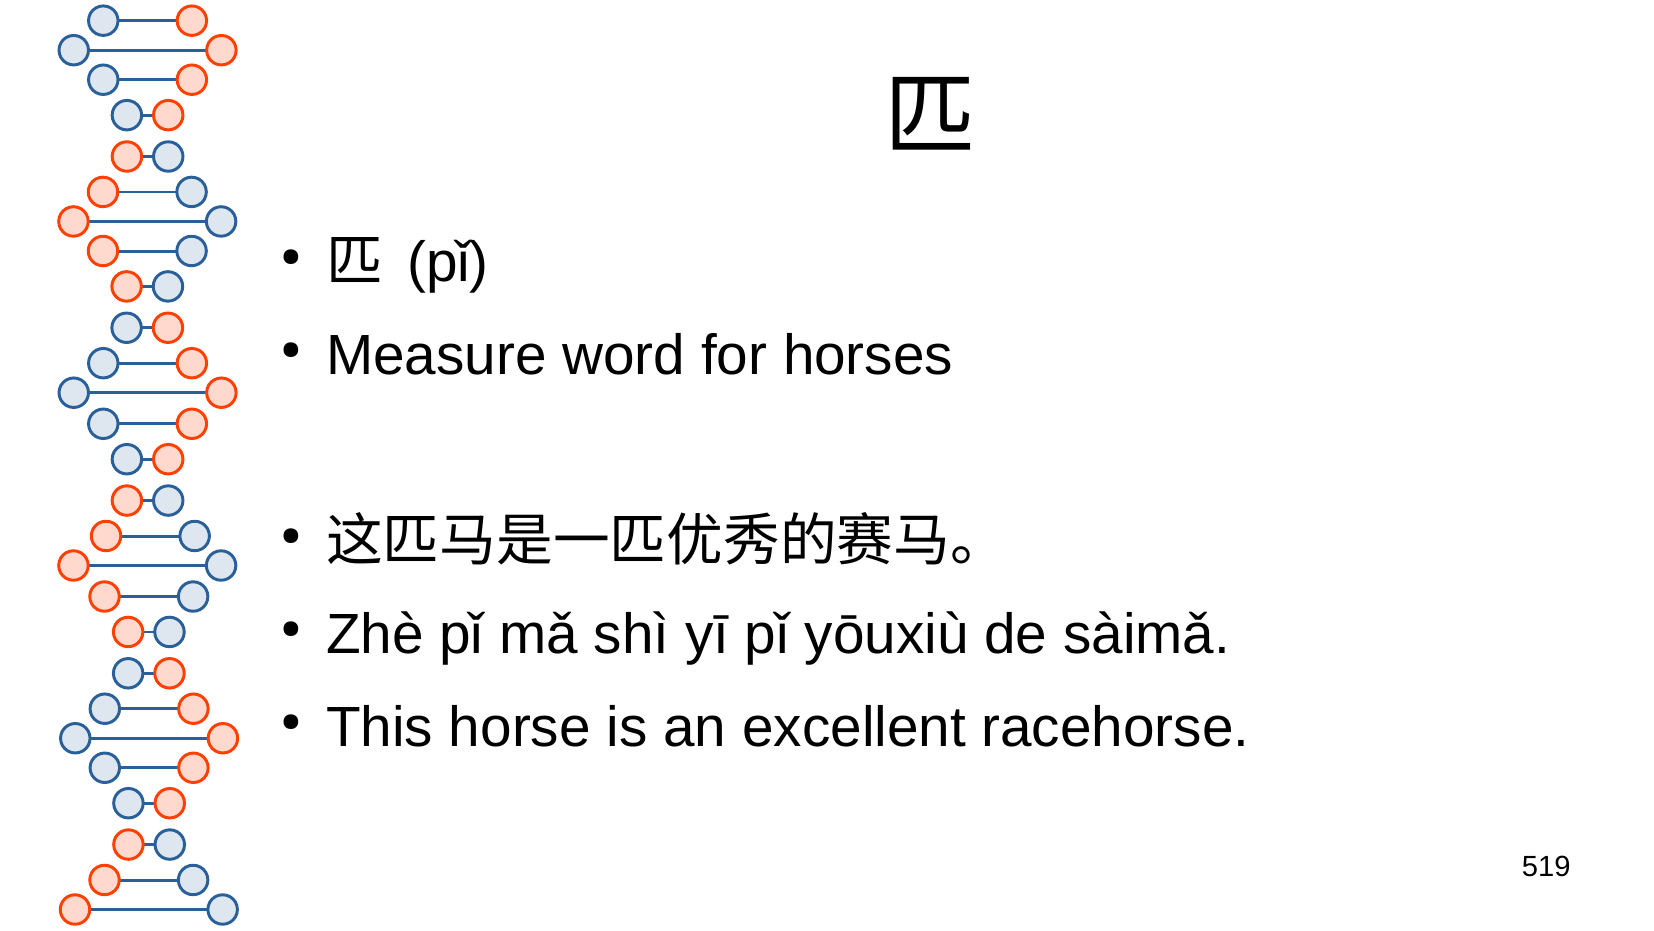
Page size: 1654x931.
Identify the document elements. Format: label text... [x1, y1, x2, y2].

title 匹 [265, 35, 1595, 189]
list 匹 (pǐ) Measure word for horses 这匹马是一匹优秀的赛马。 Zhè pǐ mǎ shì yī pǐ yōuxiù de sàimǎ. This horse is an excellent racehorse. [265, 224, 1595, 764]
